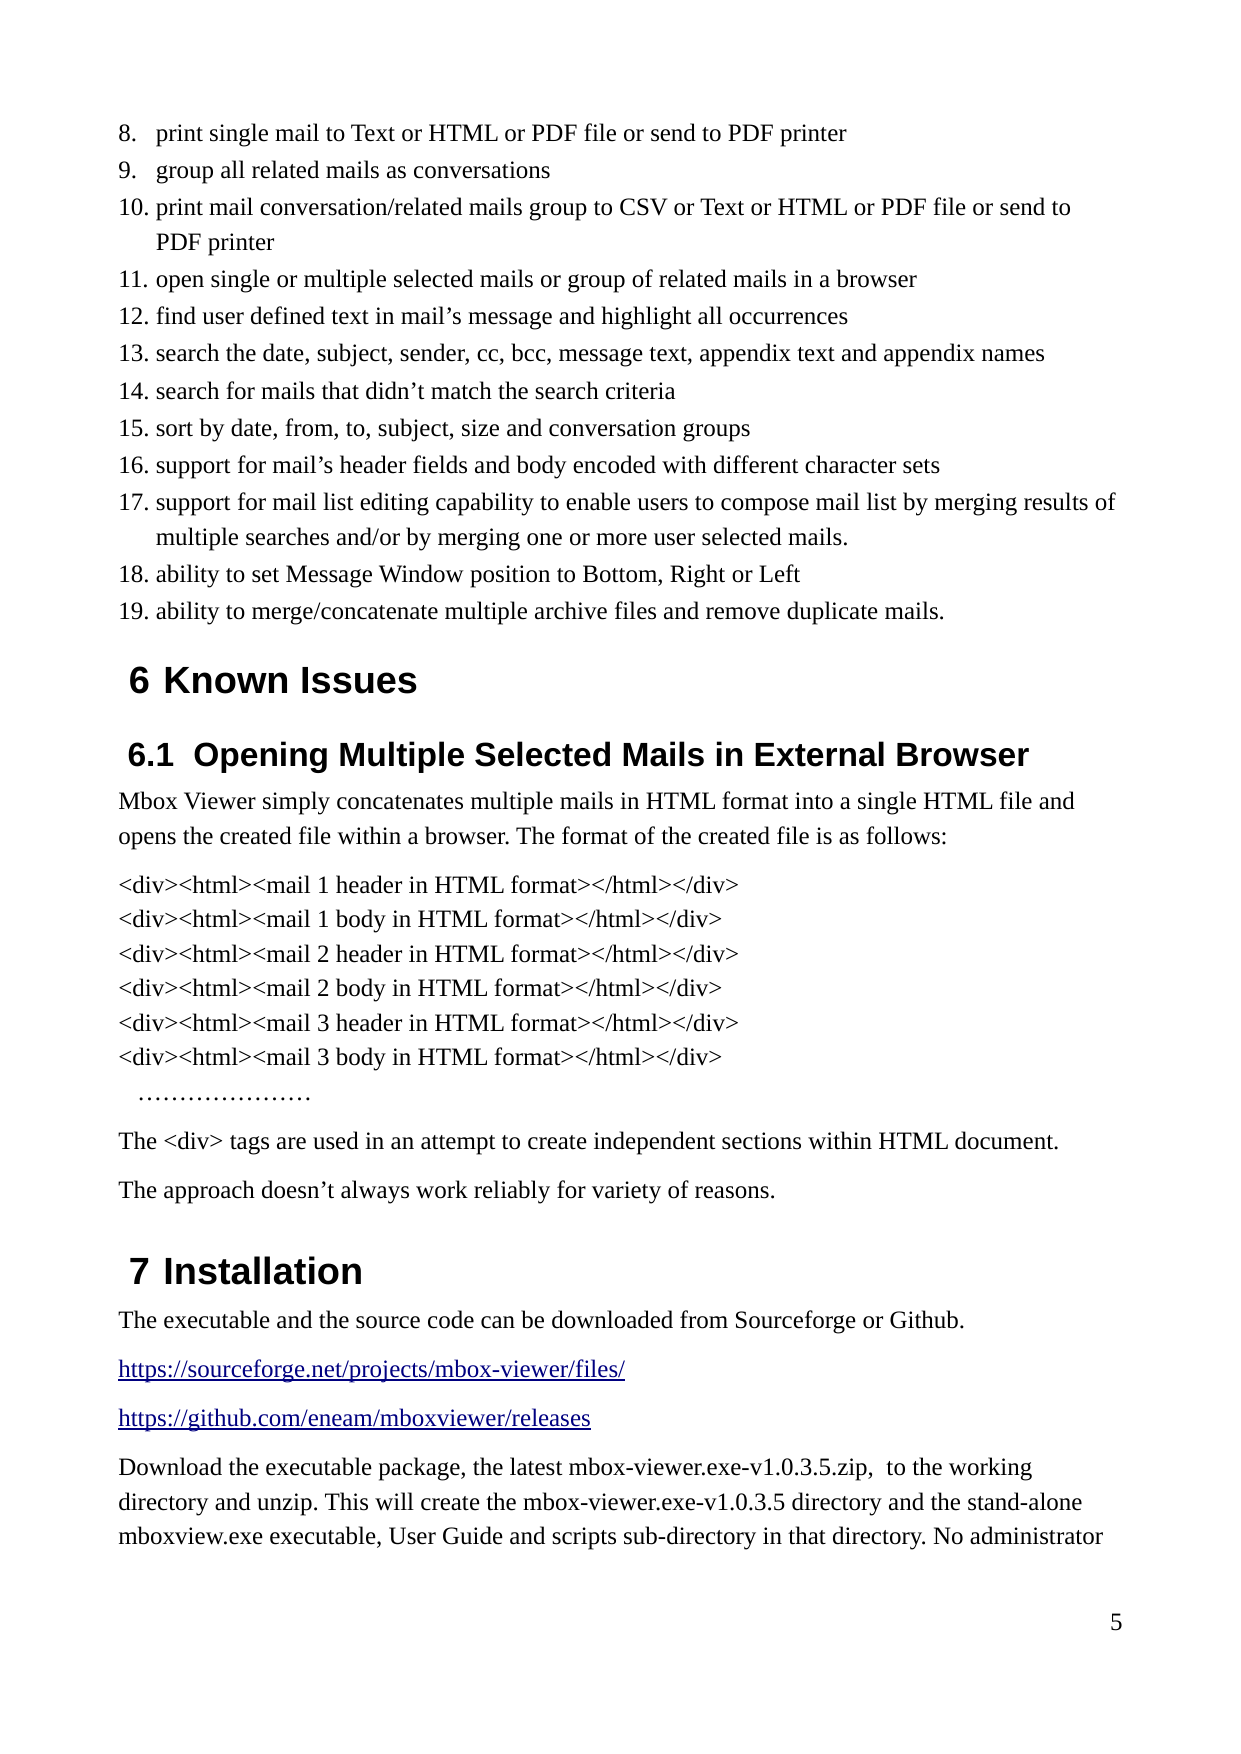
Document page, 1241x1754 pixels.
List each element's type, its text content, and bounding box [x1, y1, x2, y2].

subtitle Installation [118, 1249, 1122, 1293]
list print single mail to Text or HTML or PDF file or send to PDF printer [118, 118, 1122, 147]
list support for mail list editing capability to enable users to compose mail list by merging results of multiple searches and/or by merging one or more user selected mails. [118, 487, 1122, 551]
text The executable and the source code can be downloaded from Sourceforge or Github. [118, 1305, 1122, 1334]
list find user defined text in mail’s message and highlight all occurrences [118, 301, 1122, 330]
list search the date, subject, sender, cc, bcc, message text, appendix text and appendix names [118, 338, 1122, 367]
list print mail conversation/related mails group to CSV or Text or HTML or PDF file or send to PDF printer [118, 192, 1122, 256]
text Download the executable package, the latest mbox-viewer.exe-v1.0.3.5.zip, to the working directory and unzip. This will create the mbox-viewer.exe-v1.0.3.5 directory and the stand-alone mboxview.exe executable, User Guide and scripts sub-directory in that directory. No administrator [118, 1452, 1122, 1550]
list open single or multiple selected mails or group of related mails in a browser [118, 264, 1122, 293]
text Mbox Viewer simply concatenates multiple mails in HTML format into a single HTML file and opens the created file within a browser. The format of the created file is as follows: [118, 786, 1122, 850]
list sort by date, from, to, subject, size and conversation groups [118, 413, 1122, 442]
text <div><html><mail 1 header in HTML format></html></div> <div><html><mail 1 body in HTML format></html></div> <div><html><mail 2 header in HTML format></html></div> <div><html><mail 2 body in HTML format></html></div> <div><html><mail 3 header in HTML format></html></div> <div><html><mail 3 body in HTML format></html></div> ………………… [118, 870, 1122, 1106]
list ability to set Message Window position to Bottom, Right or Left [118, 559, 1122, 588]
text The <div> tags are used in an attempt to create independent sections within HTML document. [118, 1126, 1122, 1155]
list group all related mails as conversations [118, 155, 1122, 184]
text The approach doesn’t always work reliably for variety of reasons. [118, 1175, 1122, 1204]
subtitle Known Issues [118, 658, 1122, 702]
subtitle Opening Multiple Selected Mails in External Browser [118, 735, 1122, 774]
text https://github.com/eneam/mboxviewer/releases [118, 1403, 1122, 1432]
list search for mails that didn’t match the search criteria [118, 376, 1122, 404]
list ability to merge/concatenate multiple archive files and remove duplicate mails. [118, 596, 1122, 625]
list support for mail’s header fields and body encoded with different character sets [118, 450, 1122, 479]
text https://sourceforge.net/projects/mbox-viewer/files/ [118, 1354, 1122, 1383]
